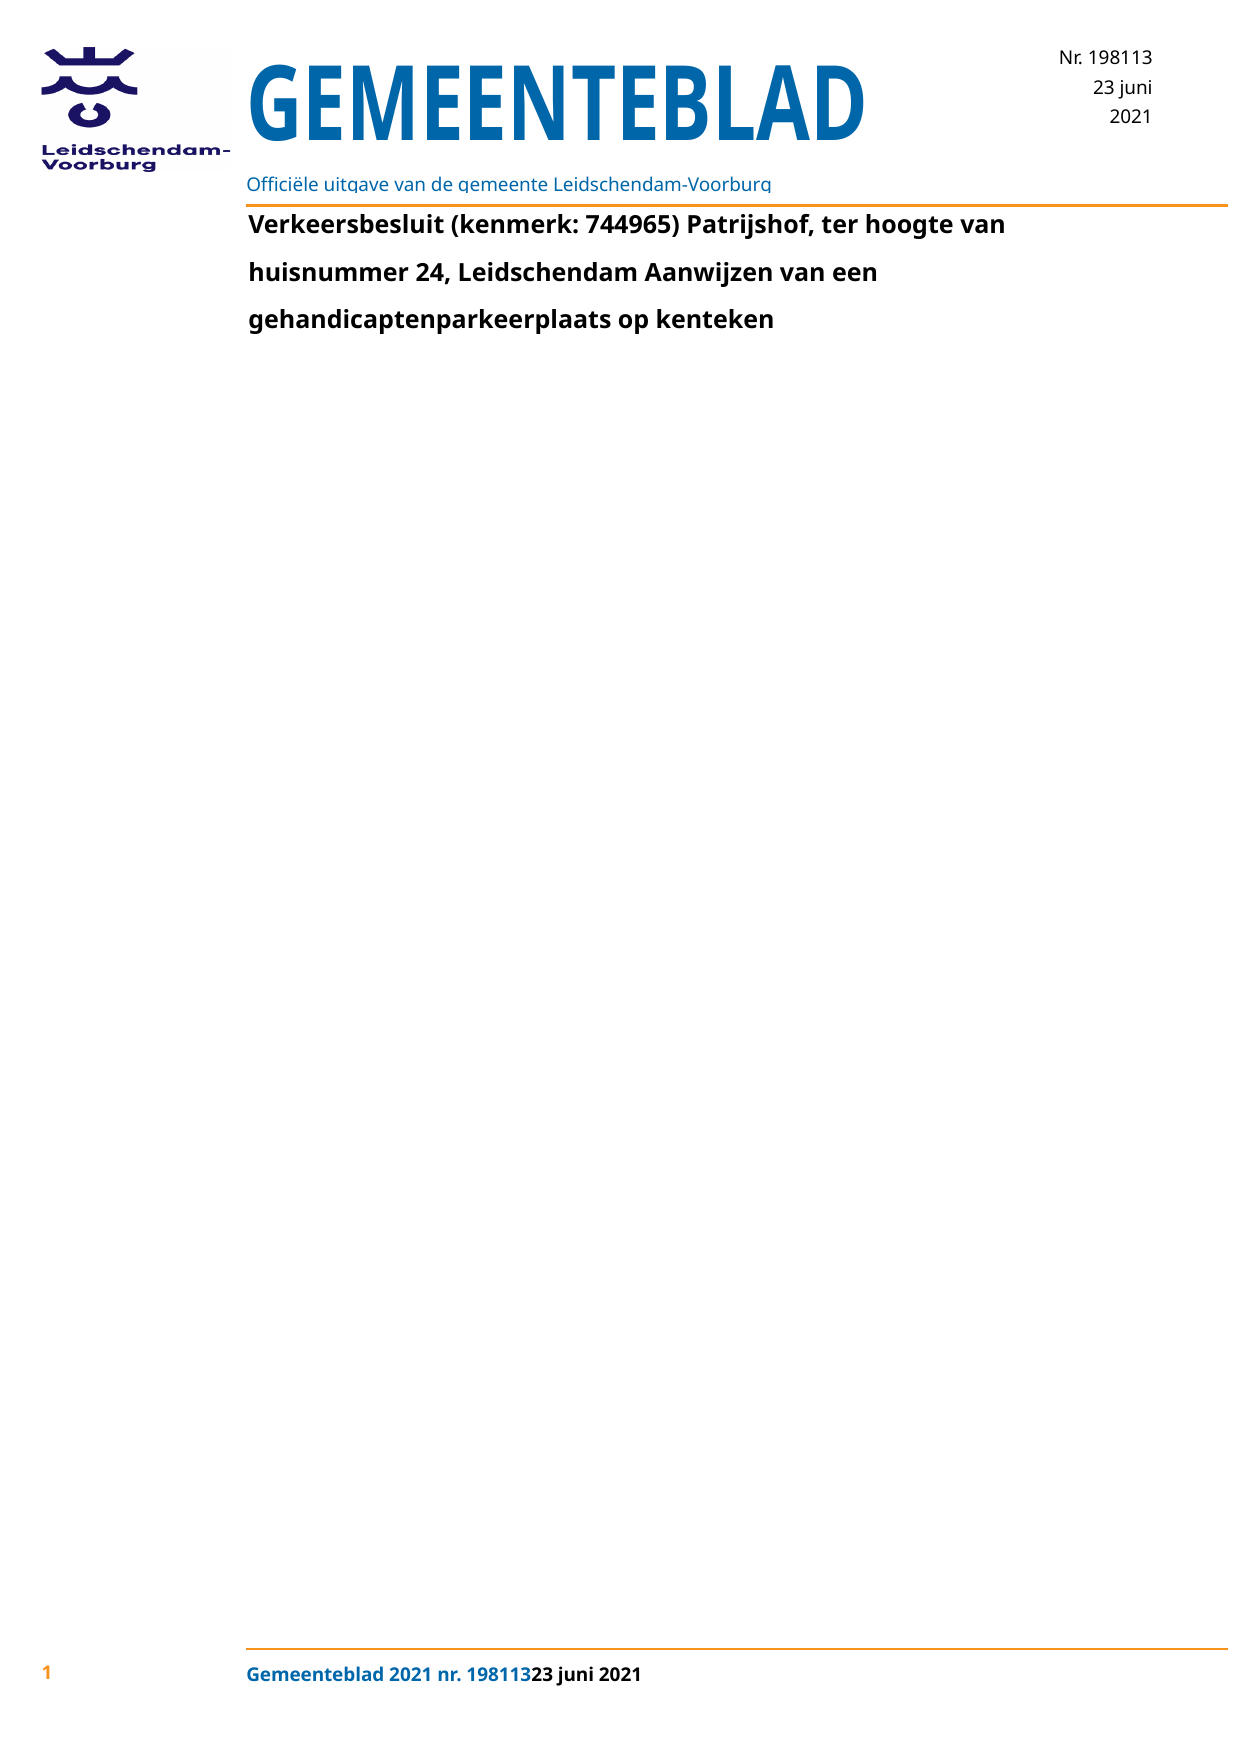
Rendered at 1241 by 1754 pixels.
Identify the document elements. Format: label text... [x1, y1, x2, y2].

text Verkeersbesluit (kenmerk: 744965) Patrijshof, ter hoogte van huisnummer 24, Leidschendam Aanwijzen van een gehandicaptenparkeerplaats op kenteken [248, 207, 1152, 336]
picture [41, 47, 231, 172]
